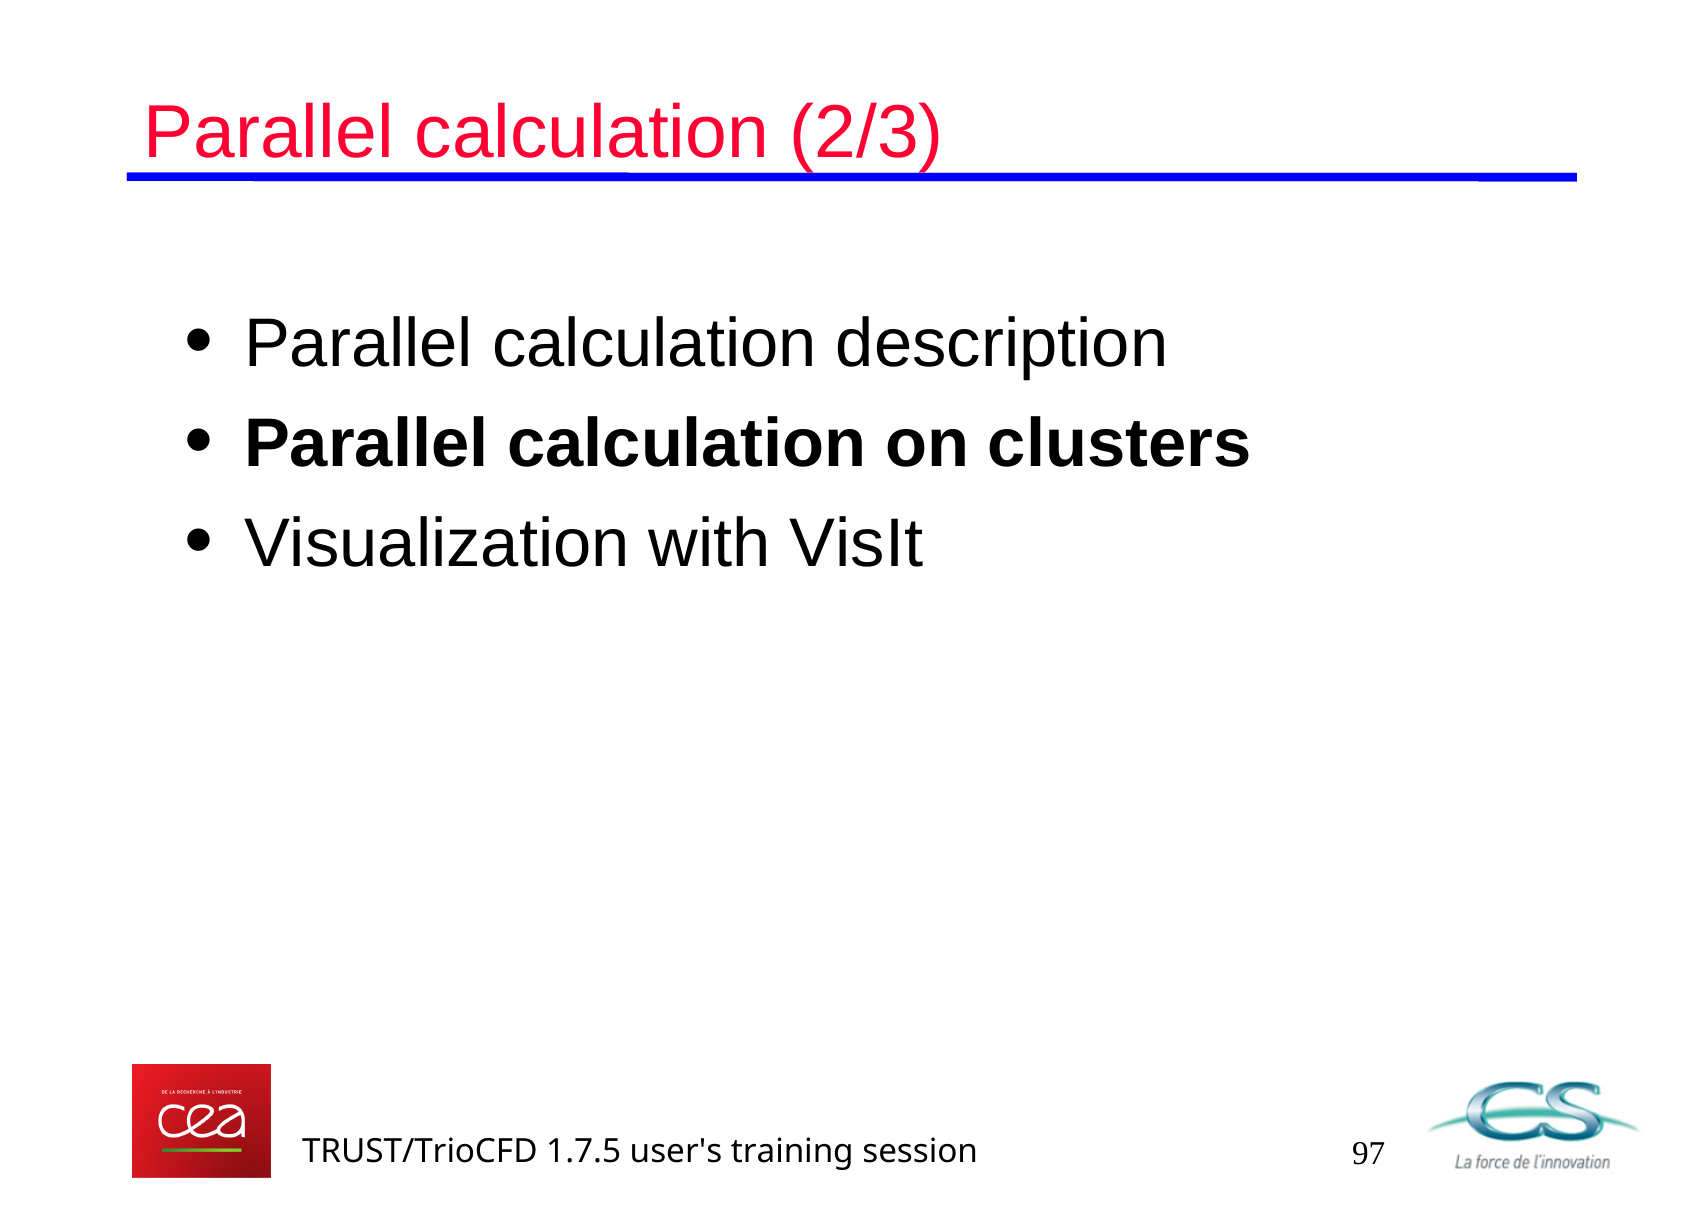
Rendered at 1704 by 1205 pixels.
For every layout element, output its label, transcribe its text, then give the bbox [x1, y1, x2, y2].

list Parallel calculation description Parallel calculation on clusters Visualization with VisIt [169, 290, 1310, 902]
picture [132, 1064, 271, 1178]
picture [1423, 1072, 1648, 1179]
title Parallel calculation (2/3) [127, 39, 1661, 215]
